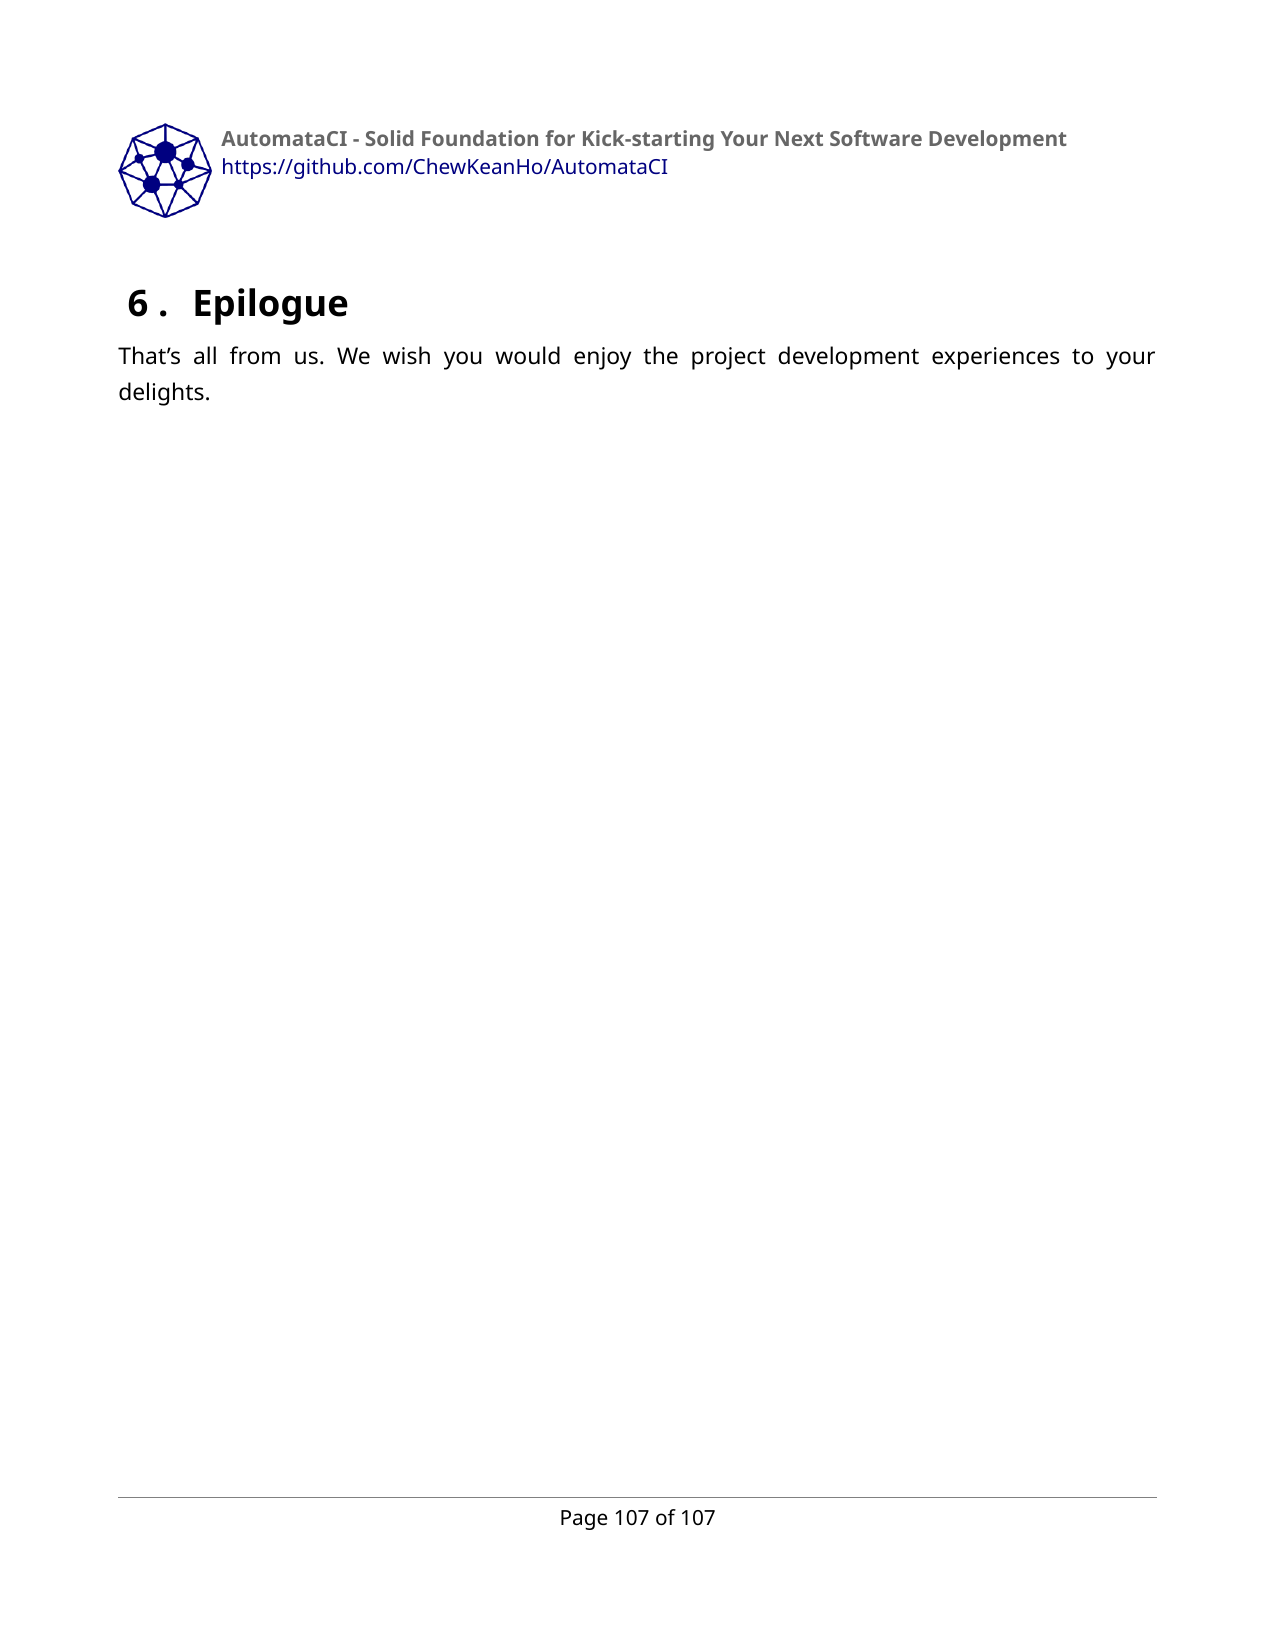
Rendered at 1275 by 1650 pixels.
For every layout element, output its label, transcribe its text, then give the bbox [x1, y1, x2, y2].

picture [118, 123, 212, 218]
subtitle Epilogue [118, 278, 1157, 327]
text That’s all from us. We wish you would enjoy the project development experiences to your delights. [118, 340, 1157, 407]
